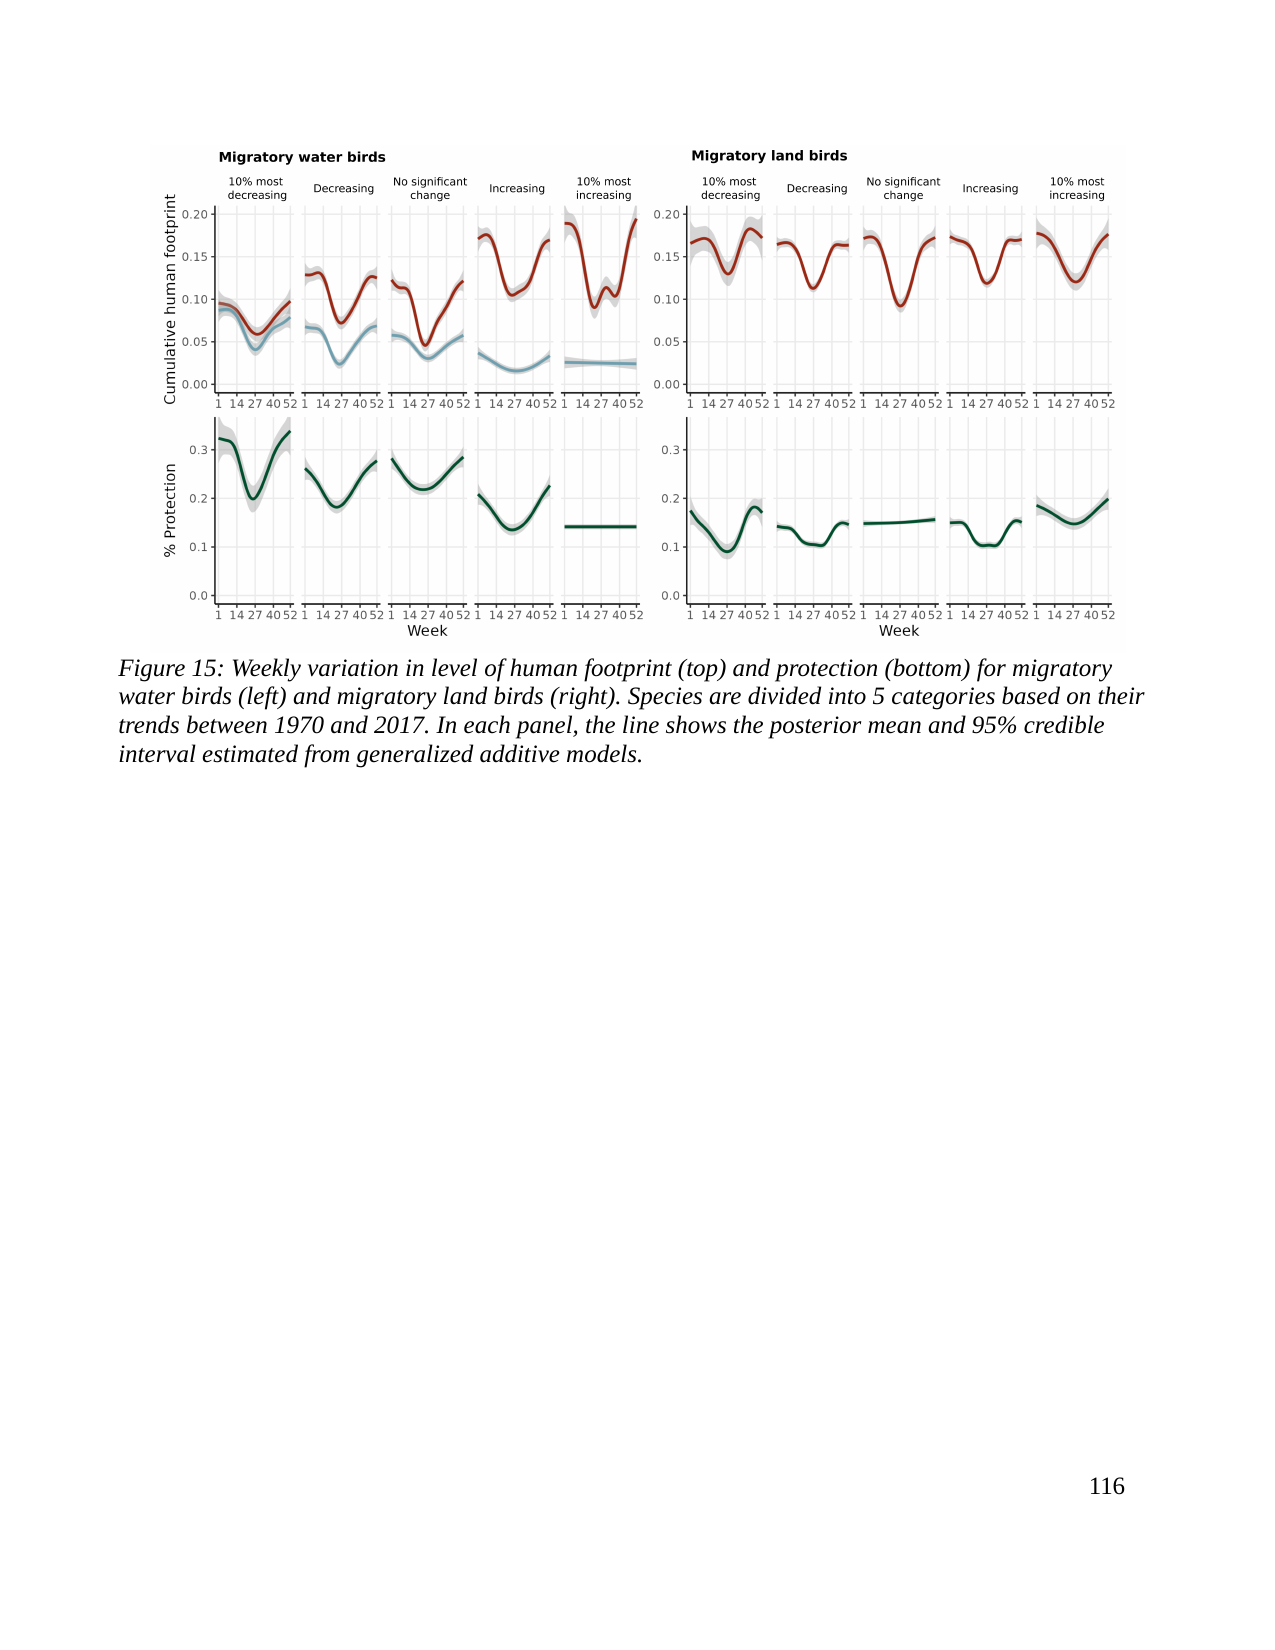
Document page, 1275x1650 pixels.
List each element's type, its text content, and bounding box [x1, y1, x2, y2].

text Figure 15: Weekly variation in level of human footprint (top) and protection (bottom) for migratory water birds (left) and migratory land birds (right). Species are divided into 5 categories based on their trends between 1970 and 2017. In each panel, the line shows the posterior mean and 95% credible interval estimated from generalized additive models. [118, 653, 1157, 768]
picture [150, 145, 1125, 653]
